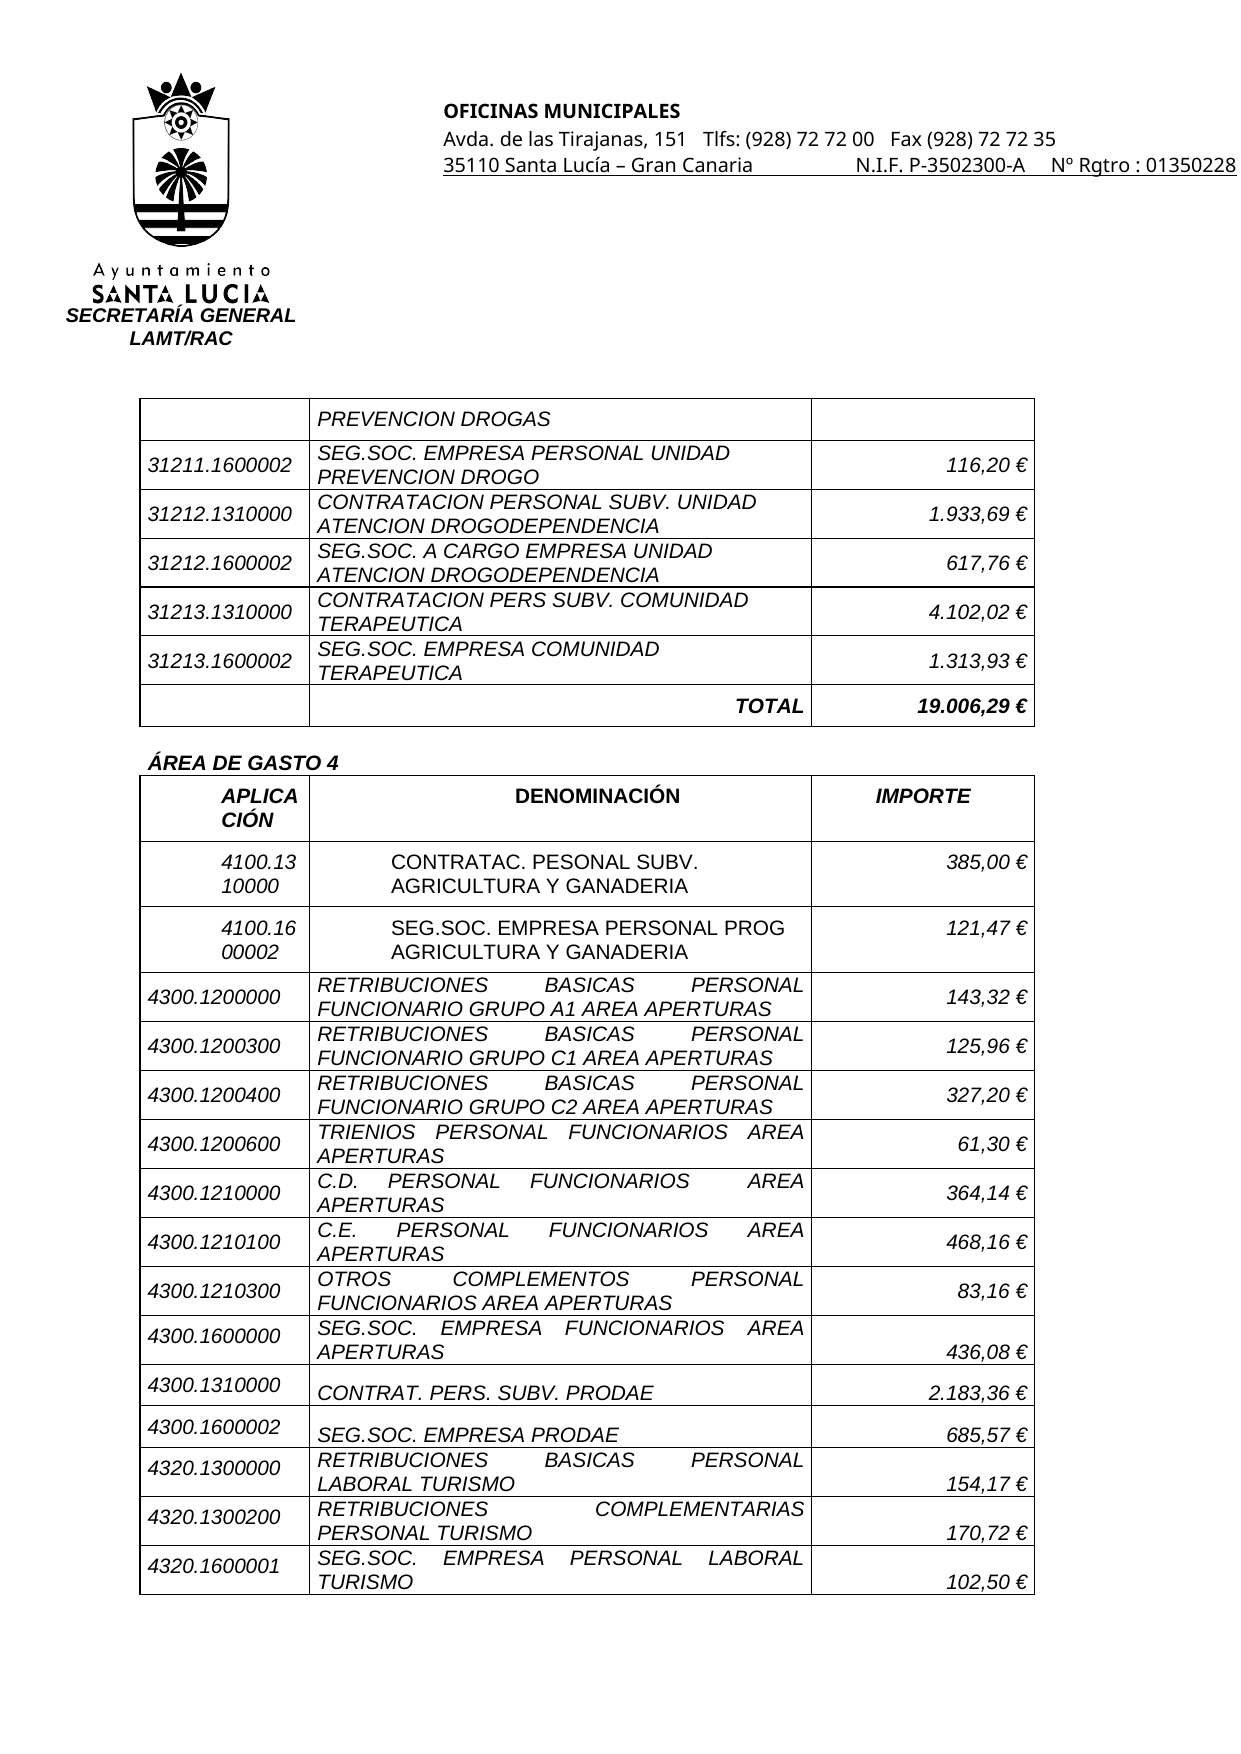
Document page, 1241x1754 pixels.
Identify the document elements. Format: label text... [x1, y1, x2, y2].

table_cell 385,00 € [812, 842, 1034, 906]
table_cell 1.933,69 € [812, 490, 1034, 537]
text ÁREA DE GASTO 4 [148, 751, 1092, 775]
table_cell 19.006,29 € [812, 685, 1034, 726]
table_cell 4300.1200600 [141, 1120, 309, 1168]
table_cell [141, 399, 309, 439]
table_cell RETRIBUCIONES BASICAS PERSONAL FUNCIONARIO GRUPO C2 AREA APERTURAS [310, 1071, 811, 1119]
table_cell 1.313,93 € [812, 636, 1034, 684]
table_cell 31212.1310000 [141, 490, 309, 537]
table_cell CONTRATAC. PESONAL SUBV. AGRICULTURA Y GANADERIA [310, 842, 811, 906]
table_cell 170,72 € [812, 1497, 1034, 1545]
table_cell 4300.1210100 [141, 1218, 309, 1266]
table_cell 2.183,36 € [812, 1365, 1034, 1405]
table_cell TRIENIOS PERSONAL FUNCIONARIOS AREA APERTURAS [310, 1120, 811, 1168]
table_cell 4300.1200000 [141, 973, 309, 1021]
table_cell C.D. PERSONAL FUNCIONARIOS AREA APERTURAS [310, 1169, 811, 1217]
table_cell TOTAL [310, 685, 811, 726]
table_cell 31213.1600002 [141, 636, 309, 684]
table_cell 83,16 € [812, 1267, 1034, 1314]
table_cell CONTRAT. PERS. SUBV. PRODAE [310, 1365, 811, 1405]
table_cell 31212.1600002 [141, 539, 309, 586]
table_header APLICACIÓN [141, 776, 309, 841]
table_cell RETRIBUCIONES BASICAS PERSONAL LABORAL TURISMO [310, 1448, 811, 1496]
table_cell 4.102,02 € [812, 588, 1034, 635]
table_cell SEG.SOC. EMPRESA COMUNIDAD TERAPEUTICA [310, 636, 811, 684]
table_cell 4100.1310000 [141, 842, 309, 906]
table_cell SEG.SOC. EMPRESA FUNCIONARIOS AREA APERTURAS [310, 1316, 811, 1363]
table_cell 4300.1200400 [141, 1071, 309, 1119]
table_cell 4300.1310000 [141, 1365, 309, 1405]
table_cell 61,30 € [812, 1120, 1034, 1168]
table_cell OTROS COMPLEMENTOS PERSONAL FUNCIONARIOS AREA APERTURAS [310, 1267, 811, 1314]
table_cell 364,14 € [812, 1169, 1034, 1217]
table_cell 4320.1300000 [141, 1448, 309, 1496]
table_cell 102,50 € [812, 1546, 1034, 1594]
table_cell SEG.SOC. EMPRESA PERSONAL LABORAL TURISMO [310, 1546, 811, 1594]
table_cell SEG.SOC. EMPRESA PERSONAL UNIDAD PREVENCION DROGO [310, 441, 811, 488]
table_cell 31211.1600002 [141, 441, 309, 488]
table_cell 685,57 € [812, 1406, 1034, 1447]
table_cell 31213.1310000 [141, 588, 309, 635]
table_cell 468,16 € [812, 1218, 1034, 1266]
table_cell 4300.1200300 [141, 1022, 309, 1070]
table_cell 4320.1600001 [141, 1546, 309, 1594]
table_cell 436,08 € [812, 1316, 1034, 1363]
table_cell RETRIBUCIONES BASICAS PERSONAL FUNCIONARIO GRUPO A1 AREA APERTURAS [310, 973, 811, 1021]
table_cell SEG.SOC. EMPRESA PRODAE [310, 1406, 811, 1447]
table_cell 143,32 € [812, 973, 1034, 1021]
table_cell C.E. PERSONAL FUNCIONARIOS AREA APERTURAS [310, 1218, 811, 1266]
table_cell 4320.1300200 [141, 1497, 309, 1545]
table_cell 4100.1600002 [141, 907, 309, 972]
table_cell CONTRATACION PERSONAL SUBV. UNIDAD ATENCION DROGODEPENDENCIA [310, 490, 811, 537]
table_cell PREVENCION DROGAS [310, 399, 811, 439]
table_cell 327,20 € [812, 1071, 1034, 1119]
table_header IMPORTE [812, 776, 1034, 841]
table_cell 4300.1600002 [141, 1406, 309, 1447]
table_header DENOMINACIÓN [310, 776, 811, 841]
table_cell 116,20 € [812, 441, 1034, 488]
table_cell 4300.1600000 [141, 1316, 309, 1363]
table_cell SEG.SOC. A CARGO EMPRESA UNIDAD ATENCION DROGODEPENDENCIA [310, 539, 811, 586]
table_cell 121,47 € [812, 907, 1034, 972]
table_cell RETRIBUCIONES COMPLEMENTARIAS PERSONAL TURISMO [310, 1497, 811, 1545]
table_cell 4300.1210300 [141, 1267, 309, 1314]
table_cell SEG.SOC. EMPRESA PERSONAL PROG AGRICULTURA Y GANADERIA [310, 907, 811, 972]
table_cell [141, 685, 309, 726]
table_cell RETRIBUCIONES BASICAS PERSONAL FUNCIONARIO GRUPO C1 AREA APERTURAS [310, 1022, 811, 1070]
table_cell 4300.1210000 [141, 1169, 309, 1217]
table_cell 154,17 € [812, 1448, 1034, 1496]
table_cell 617,76 € [812, 539, 1034, 586]
table_cell CONTRATACION PERS SUBV. COMUNIDAD TERAPEUTICA [310, 588, 811, 635]
table_cell 125,96 € [812, 1022, 1034, 1070]
table_cell [812, 399, 1034, 439]
